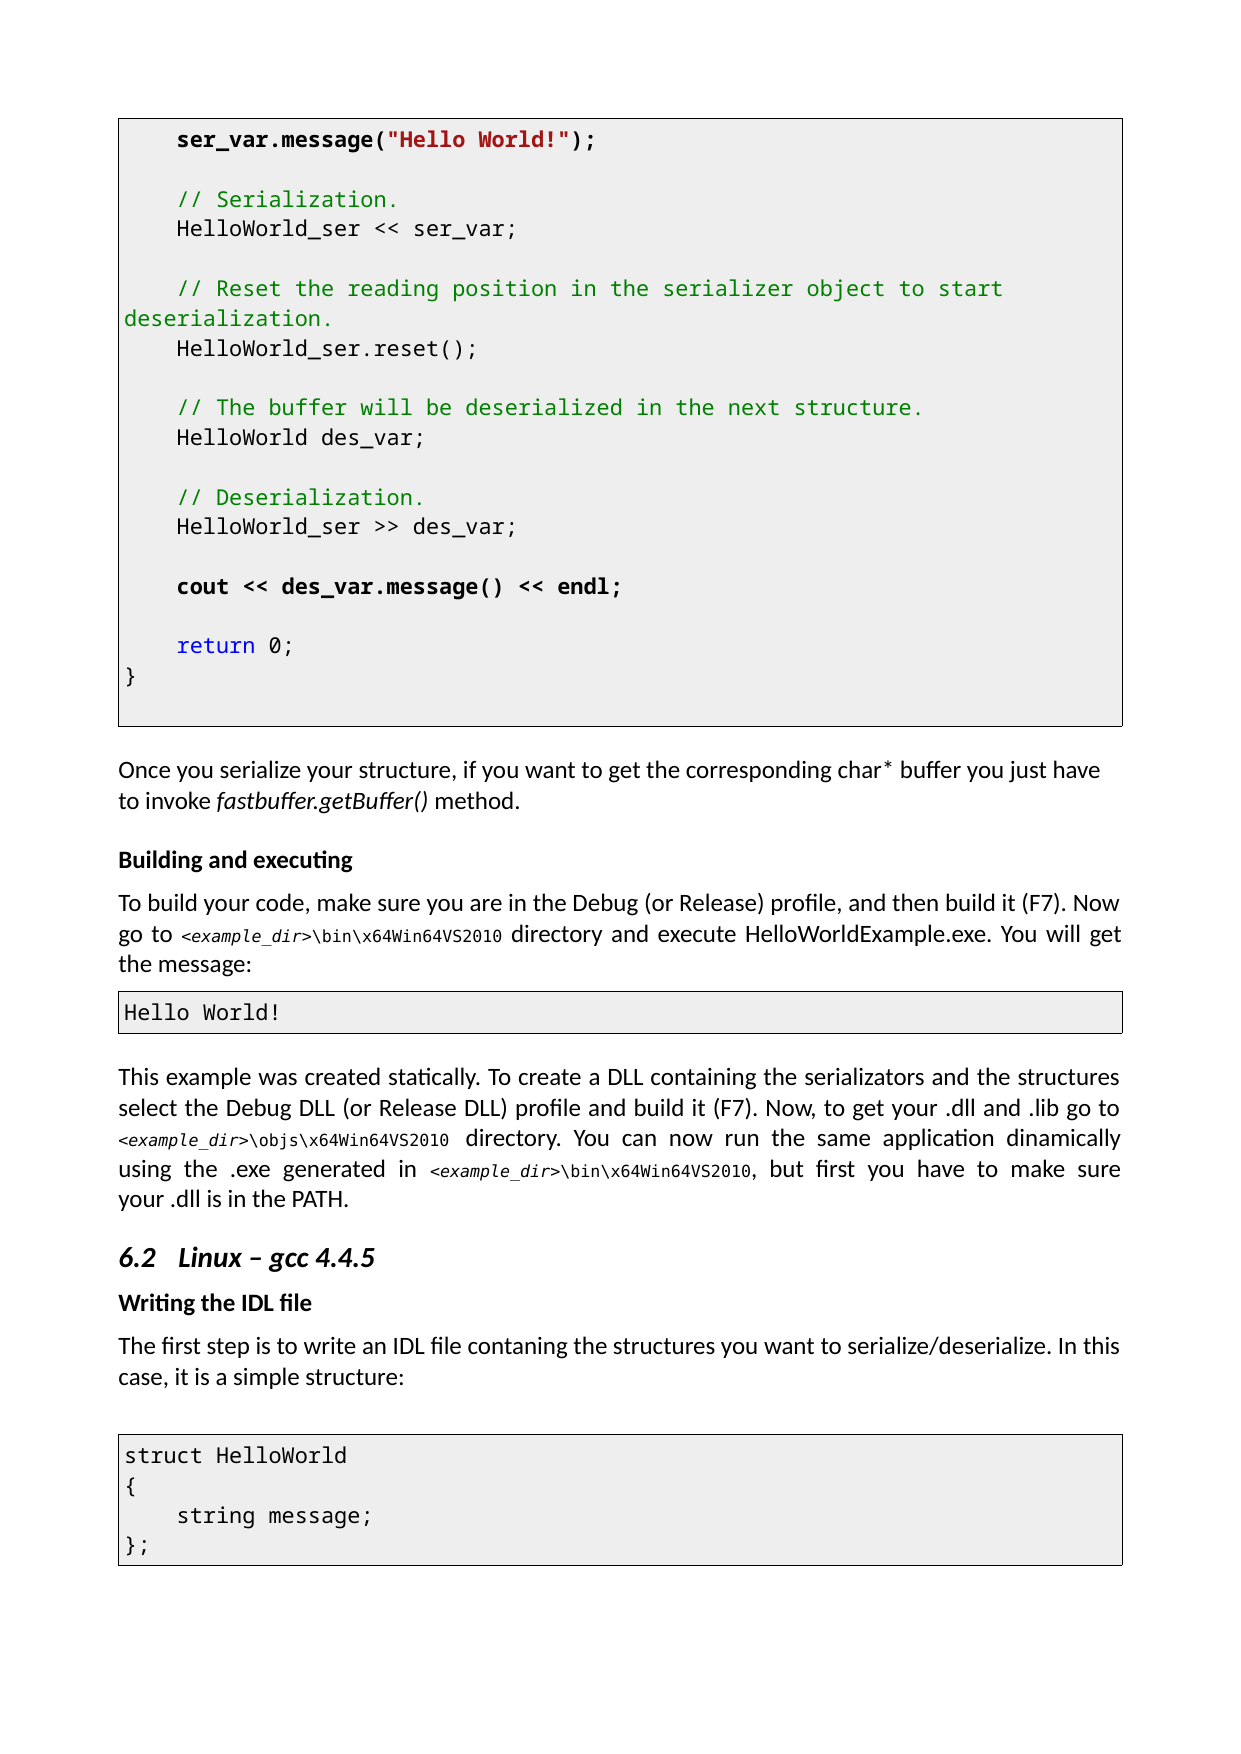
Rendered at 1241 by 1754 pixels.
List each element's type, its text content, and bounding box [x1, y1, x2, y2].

table_header struct HelloWorld { string message; }; [119, 1435, 1122, 1565]
text To build your code, make sure you are in the Debug (or Release) profile, and then build it (F7). Now go to <example_dir>\bin\x64Win64VS2010 directory and execute HelloWorldExample.exe. You will get the message: [118, 887, 1122, 979]
text The first step is to write an IDL file contaning the structures you want to serialize/deserialize. In this case, it is a simple structure: [118, 1330, 1122, 1391]
text Once you serialize your structure, if you want to get the corresponding char* buffer you just have to invoke fastbuffer.getBuffer() method. [118, 754, 1122, 815]
text This example was created statically. To create a DLL containing the serializators and the structures select the Debug DLL (or Release DLL) profile and build it (F7). Now, to get your .dll and .lib go to <example_dir>\objs\x64Win64VS2010 directory. You can now run the same application dinamically using the .exe generated in <example_dir>\bin\x64Win64VS2010, but first you have to make sure your .dll is in the PATH. [118, 1061, 1122, 1214]
text Writing the IDL file [118, 1287, 1122, 1318]
subtitle Linux – gcc 4.4.5 [118, 1239, 1122, 1275]
table_header ser_var.message("Hello World!"); // Serialization. HelloWorld_ser << ser_var; // Reset the reading position in the serializer object to start deserialization. HelloWorld_ser.reset(); // The buffer will be deserialized in the next structure. HelloWorld des_var; // Deserialization. HelloWorld_ser >> des_var; cout << des_var.message() << endl; return 0; } [119, 119, 1122, 726]
table_header Hello World! [119, 992, 1122, 1033]
text Building and executing [118, 844, 1122, 875]
